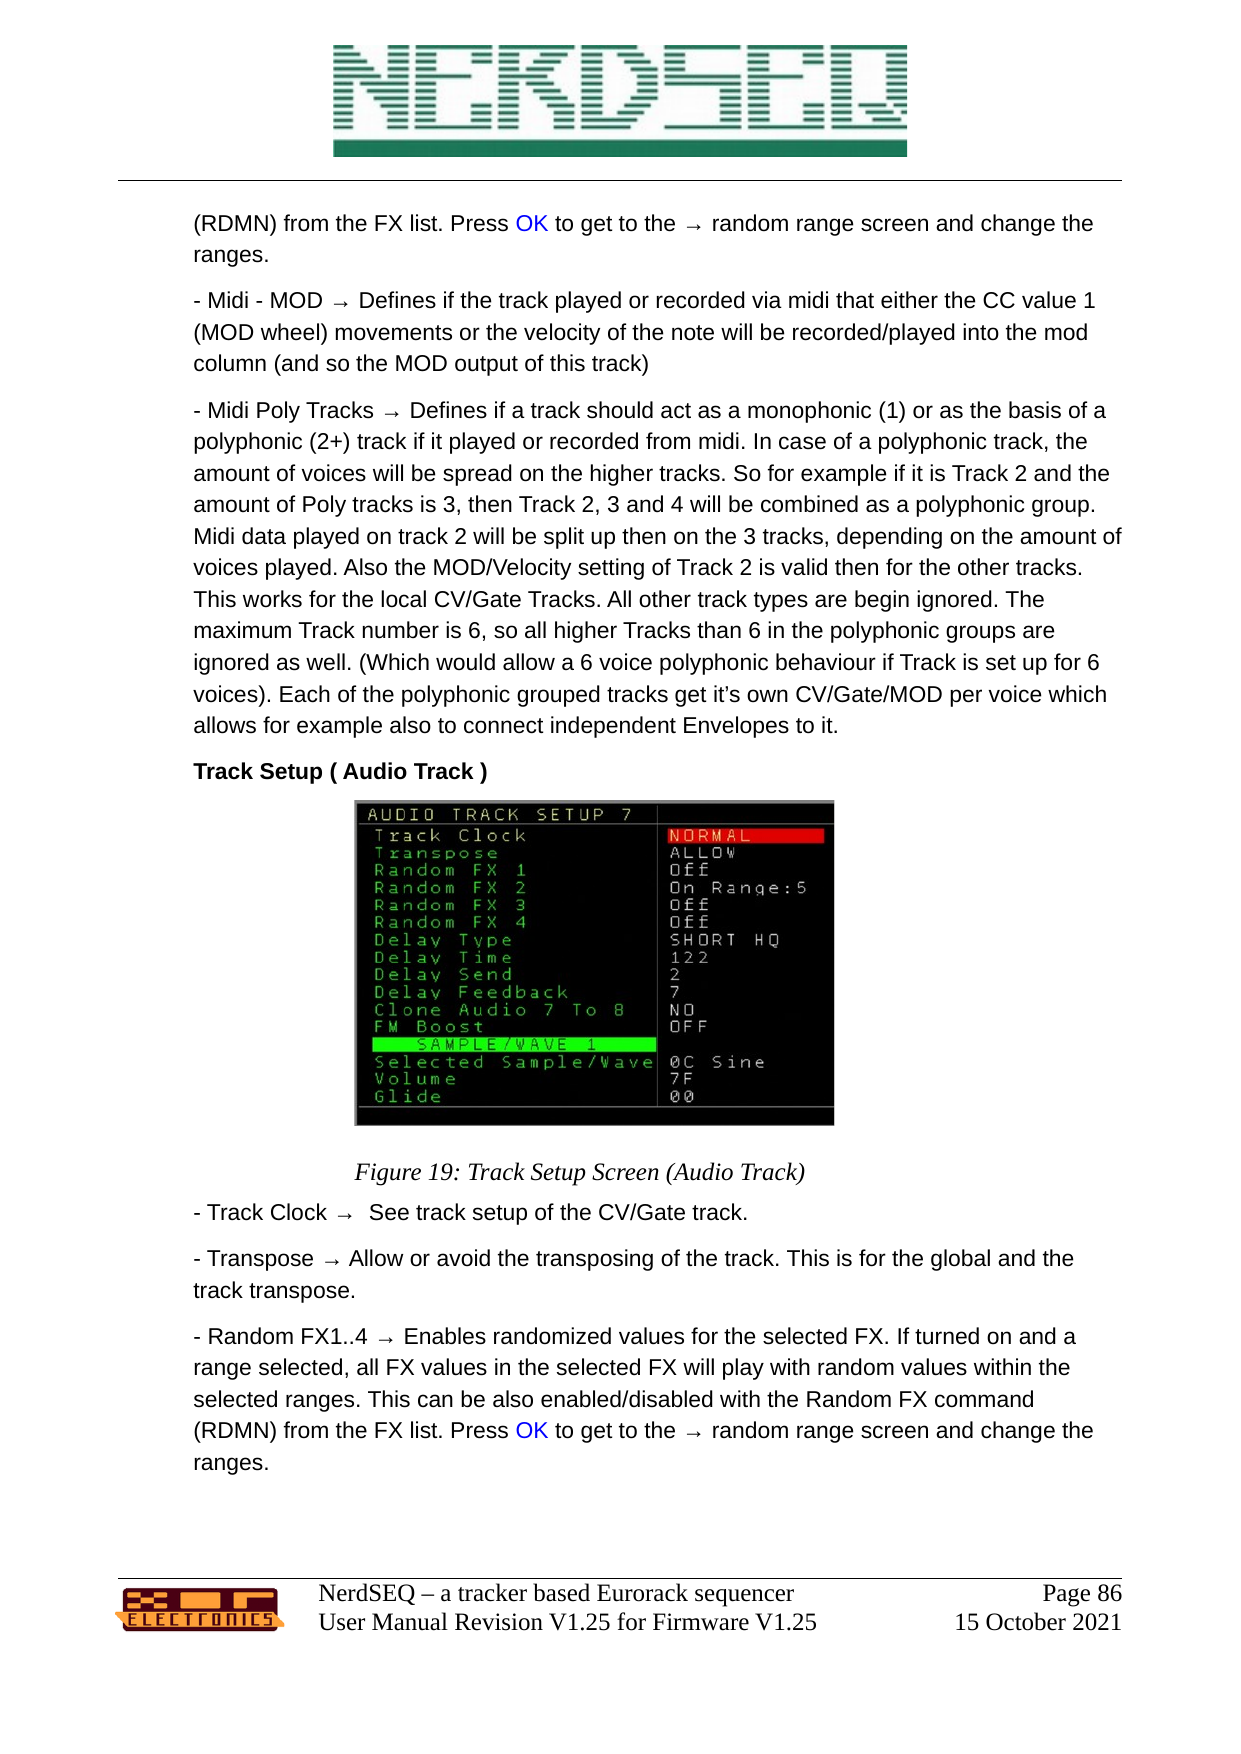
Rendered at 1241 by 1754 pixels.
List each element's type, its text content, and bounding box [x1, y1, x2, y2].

text Figure 19: Track Setup Screen (Audio Track) [354, 1126, 844, 1186]
picture [115, 1584, 285, 1634]
text - Midi Poly Tracks → Defines if a track should act as a monophonic (1) or as the basis of a polyphonic (2+) track if it played or recorded from midi. In case of a polyphonic track, the amount of voices will be spread on the higher tracks. So for example if it is Track 2 and the amount of Poly tracks is 3, then Track 2, 3 and 4 will be combined as a polyphonic group. Midi data played on track 2 will be split up then on the 3 tracks, depending on the amount of voices played. Also the MOD/Velocity setting of Track 2 is valid then for the other tracks. This works for the local CV/Gate Tracks. All other track types are begin ignored. The maximum Track number is 6, so all higher Tracks than 6 in the polyphonic groups are ignored as well. (Which would allow a 6 voice polyphonic behaviour if Track is set up for 6 voices). Each of the polyphonic grouped tracks get it’s own CV/Gate/MOD per voice which allows for example also to connect independent Envelopes to it. [193, 397, 1122, 738]
text - Midi - MOD → Defines if the track played or recorded via midi that either the CC value 1 (MOD wheel) movements or the velocity of the note will be recorded/played into the mod column (and so the MOD output of this track) [193, 287, 1122, 377]
text - Track Clock → See track setup of the CV/Gate track. [193, 1126, 1122, 1225]
picture [333, 45, 908, 157]
text - Transpose → Allow or avoid the transposing of the track. This is for the global and the track transpose. [193, 1245, 1122, 1303]
text [354, 788, 844, 800]
text - Random FX1..4 → Enables randomized values for the selected FX. If turned on and a range selected, all FX values in the selected FX will play with random values within the selected ranges. This can be also enabled/disabled with the Random FX command (RDMN) from the FX list. Press OK to get to the → random range screen and change the ranges. [193, 1323, 1122, 1475]
text (RDMN) from the FX list. Press OK to get to the → random range screen and change the ranges. [193, 209, 1122, 267]
text Track Setup ( Audio Track ) [193, 758, 1122, 785]
picture [354, 800, 835, 1126]
text [354, 1186, 844, 1194]
